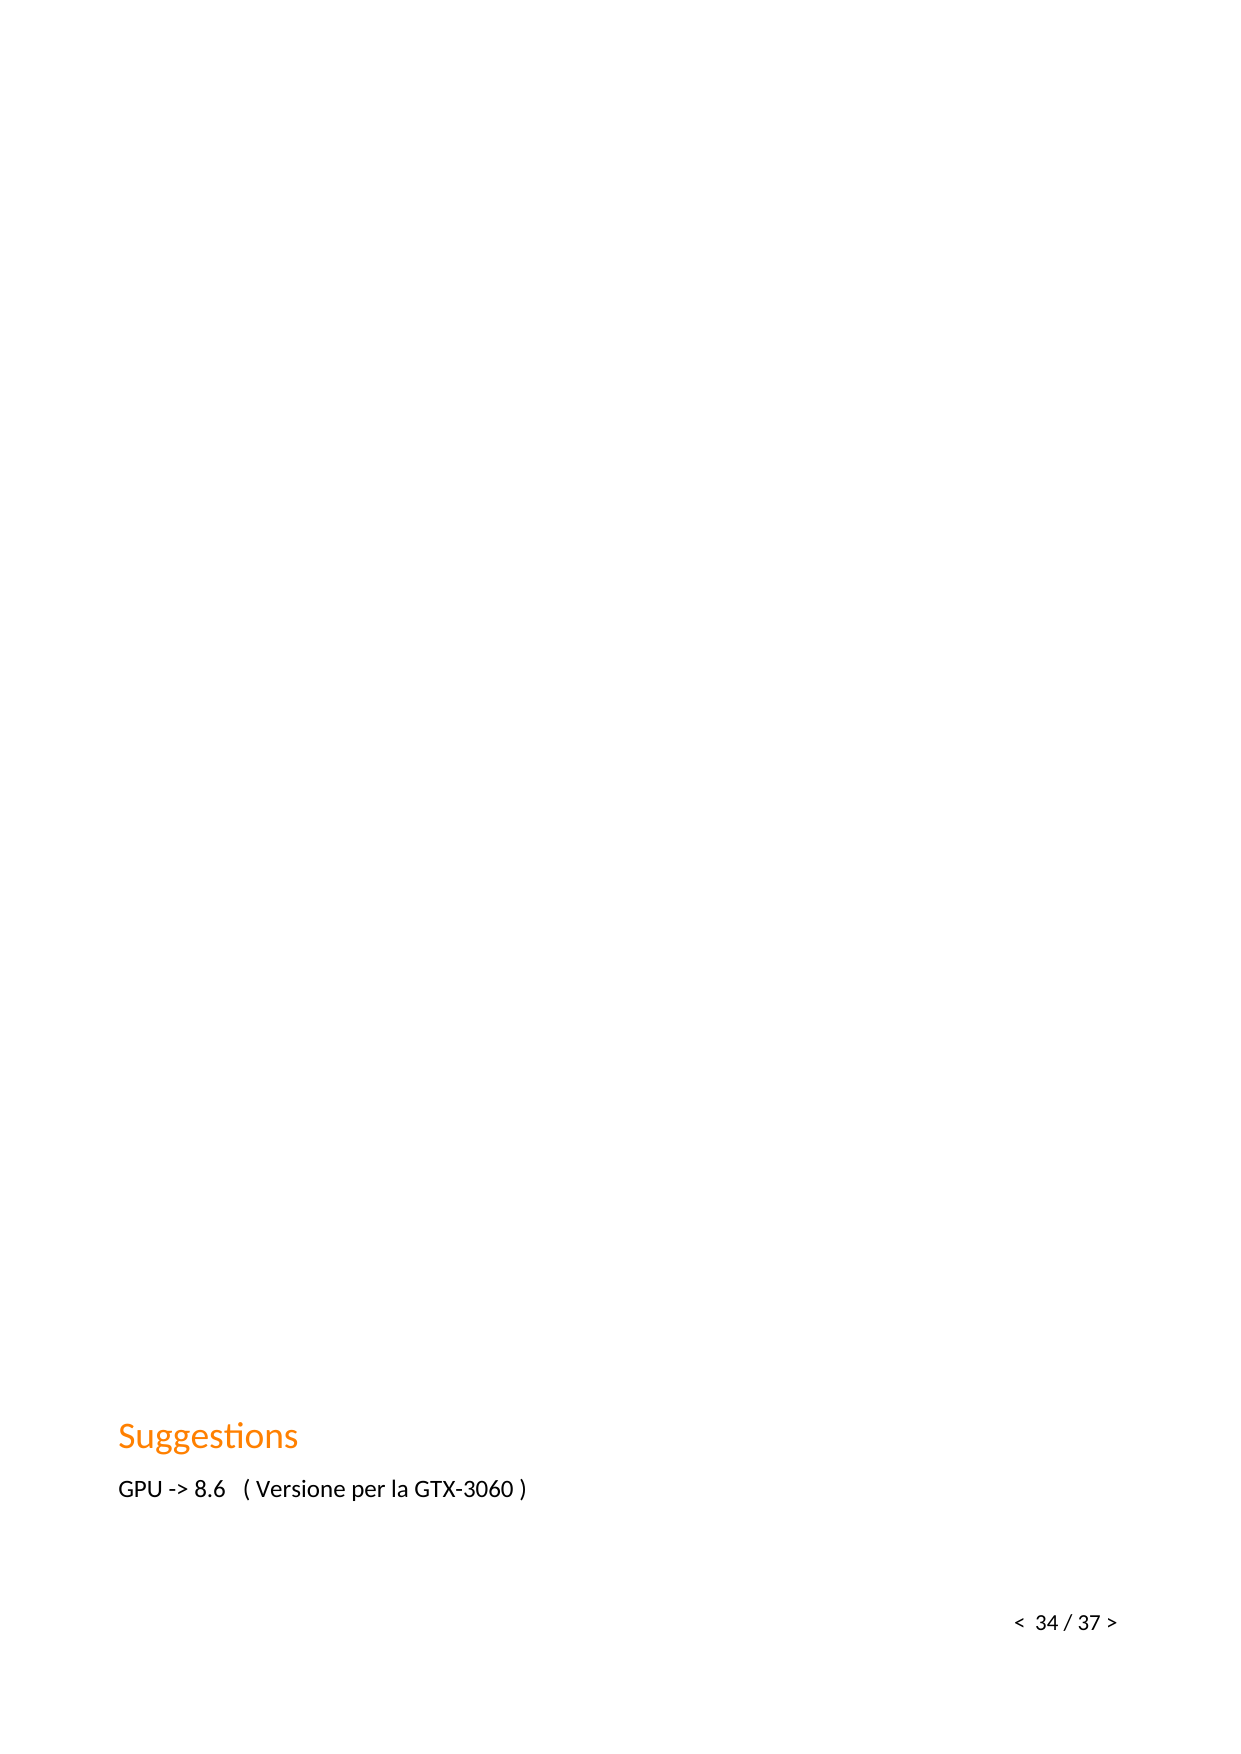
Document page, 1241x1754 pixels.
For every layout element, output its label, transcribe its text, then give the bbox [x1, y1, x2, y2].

text GPU -> 8.6 ( Versione per la GTX-3060 ) [118, 1474, 1122, 1504]
subtitle Suggestions [118, 1412, 1122, 1458]
